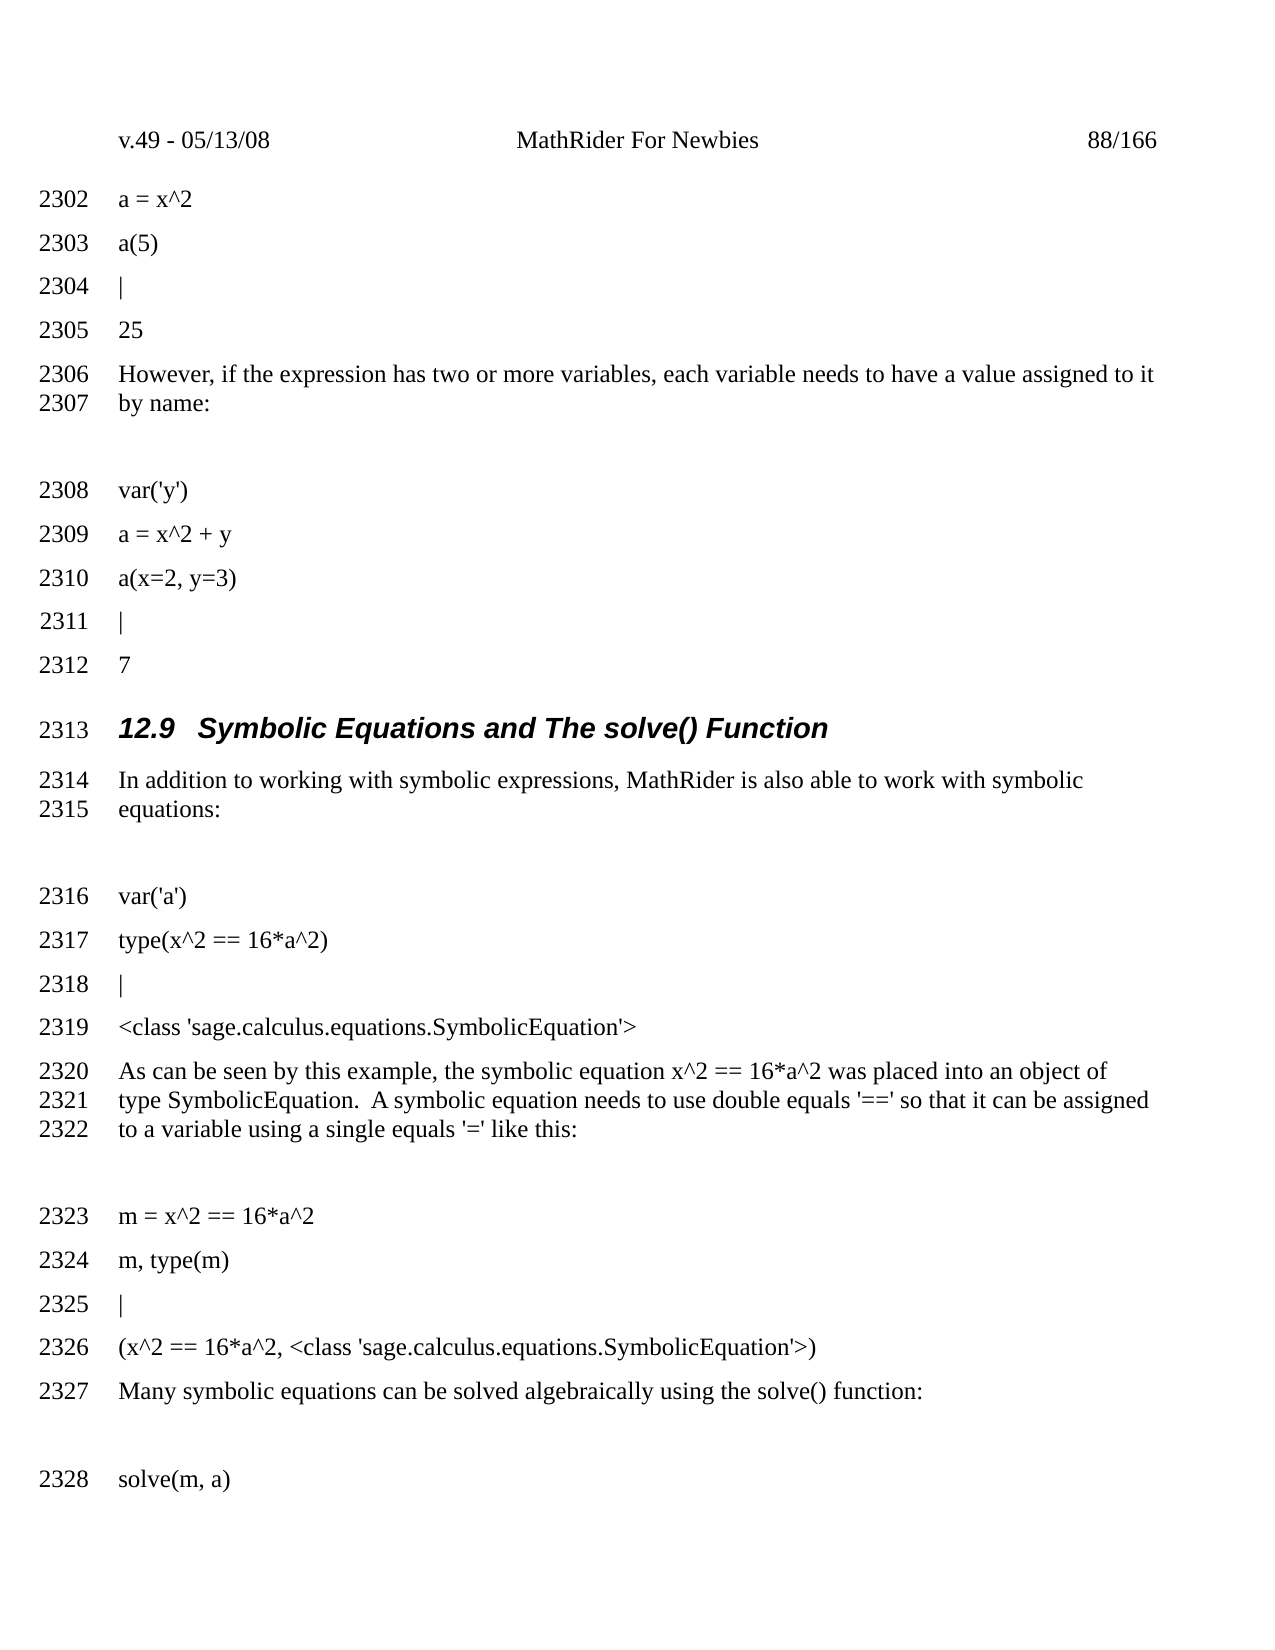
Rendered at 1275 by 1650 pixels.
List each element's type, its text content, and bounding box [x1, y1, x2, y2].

text | [118, 1289, 1157, 1317]
text (x^2 == 16*a^2, <class 'sage.calculus.equations.SymbolicEquation'>) [118, 1332, 1157, 1361]
text In addition to working with symbolic expressions, MathRider is also able to work with symbolic equations: [118, 765, 1157, 822]
text m = x^2 == 16*a^2 [118, 1201, 1157, 1230]
text However, if the expression has two or more variables, each variable needs to have a value assigned to it by name: [118, 359, 1157, 416]
text a = x^2 [118, 184, 1157, 213]
text <class 'sage.calculus.equations.SymbolicEquation'> [118, 1012, 1157, 1041]
text type(x^2 == 16*a^2) [118, 925, 1157, 954]
text var('a') [118, 881, 1157, 910]
text 25 [118, 315, 1157, 344]
text m, type(m) [118, 1245, 1157, 1274]
text | [118, 606, 1157, 635]
text solve(m, a) [118, 1464, 1157, 1492]
text Many symbolic equations can be solved algebraically using the solve() function: [118, 1376, 1157, 1405]
text 7 [118, 650, 1157, 679]
text var('y') [118, 475, 1157, 504]
text | [118, 969, 1157, 997]
text As can be seen by this example, the symbolic equation x^2 == 16*a^2 was placed into an object of type SymbolicEquation. A symbolic equation needs to use double equals '==' so that it can be assigned to a variable using a single equals '=' like this: [118, 1056, 1157, 1142]
text | [118, 271, 1157, 300]
subtitle Symbolic Equations and The solve() Function [118, 711, 1157, 745]
text a(x=2, y=3) [118, 563, 1157, 591]
text a = x^2 + y [118, 519, 1157, 548]
text a(5) [118, 228, 1157, 256]
